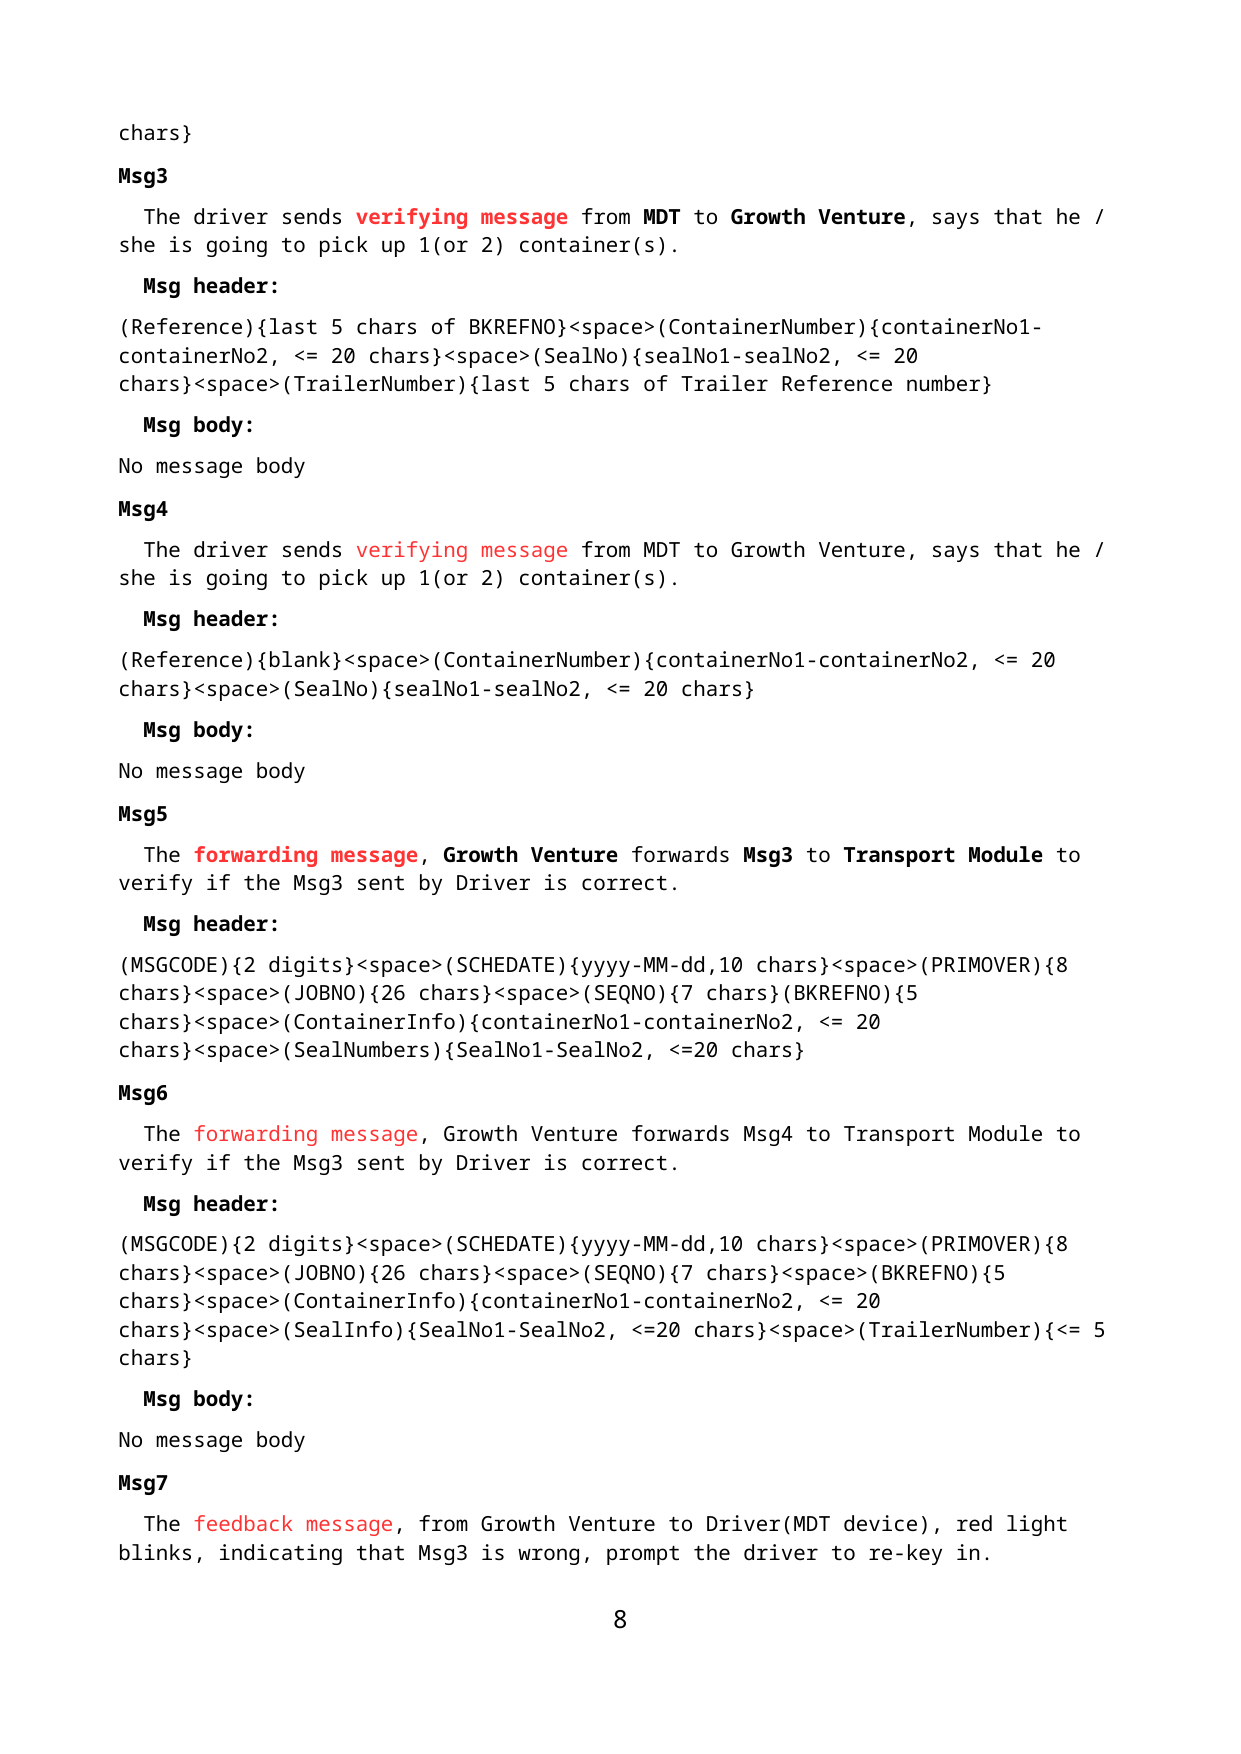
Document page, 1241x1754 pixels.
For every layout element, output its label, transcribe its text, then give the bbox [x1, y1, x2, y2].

text Msg header: [118, 271, 1122, 300]
subtitle Msg7 [118, 1468, 1122, 1497]
text Msg body: [118, 1384, 1122, 1413]
text The forwarding message, Growth Venture forwards Msg4 to Transport Module to verify if the Msg3 sent by Driver is correct. [118, 1119, 1122, 1176]
text Msg body: [118, 715, 1122, 743]
text (MSGCODE){2 digits}<space>(SCHEDATE){yyyy-MM-dd,10 chars}<space>(PRIMOVER){8 chars}<space>(JOBNO){26 chars}<space>(SEQNO){7 chars}(BKREFNO){5 chars}<space>(ContainerInfo){containerNo1-containerNo2, <= 20 chars}<space>(SealNumbers){SealNo1-SealNo2, <=20 chars} [118, 950, 1122, 1064]
subtitle Msg3 [118, 161, 1122, 189]
text No message body [118, 451, 1122, 479]
text The driver sends verifying message from MDT to Growth Venture, says that he / she is going to pick up 1(or 2) container(s). [118, 535, 1122, 592]
text (Reference){last 5 chars of BKREFNO}<space>(ContainerNumber){containerNo1-containerNo2, <= 20 chars}<space>(SealNo){sealNo1-sealNo2, <= 20 chars}<space>(TrailerNumber){last 5 chars of Trailer Reference number} [118, 312, 1122, 398]
text The forwarding message, Growth Venture forwards Msg3 to Transport Module to verify if the Msg3 sent by Driver is correct. [118, 840, 1122, 897]
text Msg header: [118, 604, 1122, 633]
text No message body [118, 756, 1122, 784]
subtitle Msg5 [118, 799, 1122, 827]
text chars} [118, 118, 1122, 147]
text Msg header: [118, 1189, 1122, 1217]
text Msg body: [118, 410, 1122, 439]
subtitle Msg6 [118, 1078, 1122, 1107]
text No message body [118, 1425, 1122, 1454]
text (Reference){blank}<space>(ContainerNumber){containerNo1-containerNo2, <= 20 chars}<space>(SealNo){sealNo1-sealNo2, <= 20 chars} [118, 645, 1122, 702]
subtitle Msg4 [118, 494, 1122, 523]
text (MSGCODE){2 digits}<space>(SCHEDATE){yyyy-MM-dd,10 chars}<space>(PRIMOVER){8 chars}<space>(JOBNO){26 chars}<space>(SEQNO){7 chars}<space>(BKREFNO){5 chars}<space>(ContainerInfo){containerNo1-containerNo2, <= 20 chars}<space>(SealInfo){SealNo1-SealNo2, <=20 chars}<space>(TrailerNumber){<= 5 chars} [118, 1229, 1122, 1372]
text The driver sends verifying message from MDT to Growth Venture, says that he / she is going to pick up 1(or 2) container(s). [118, 202, 1122, 259]
text The feedback message, from Growth Venture to Driver(MDT device), red light blinks, indicating that Msg3 is wrong, prompt the driver to re-key in. [118, 1509, 1122, 1566]
text Msg header: [118, 909, 1122, 937]
